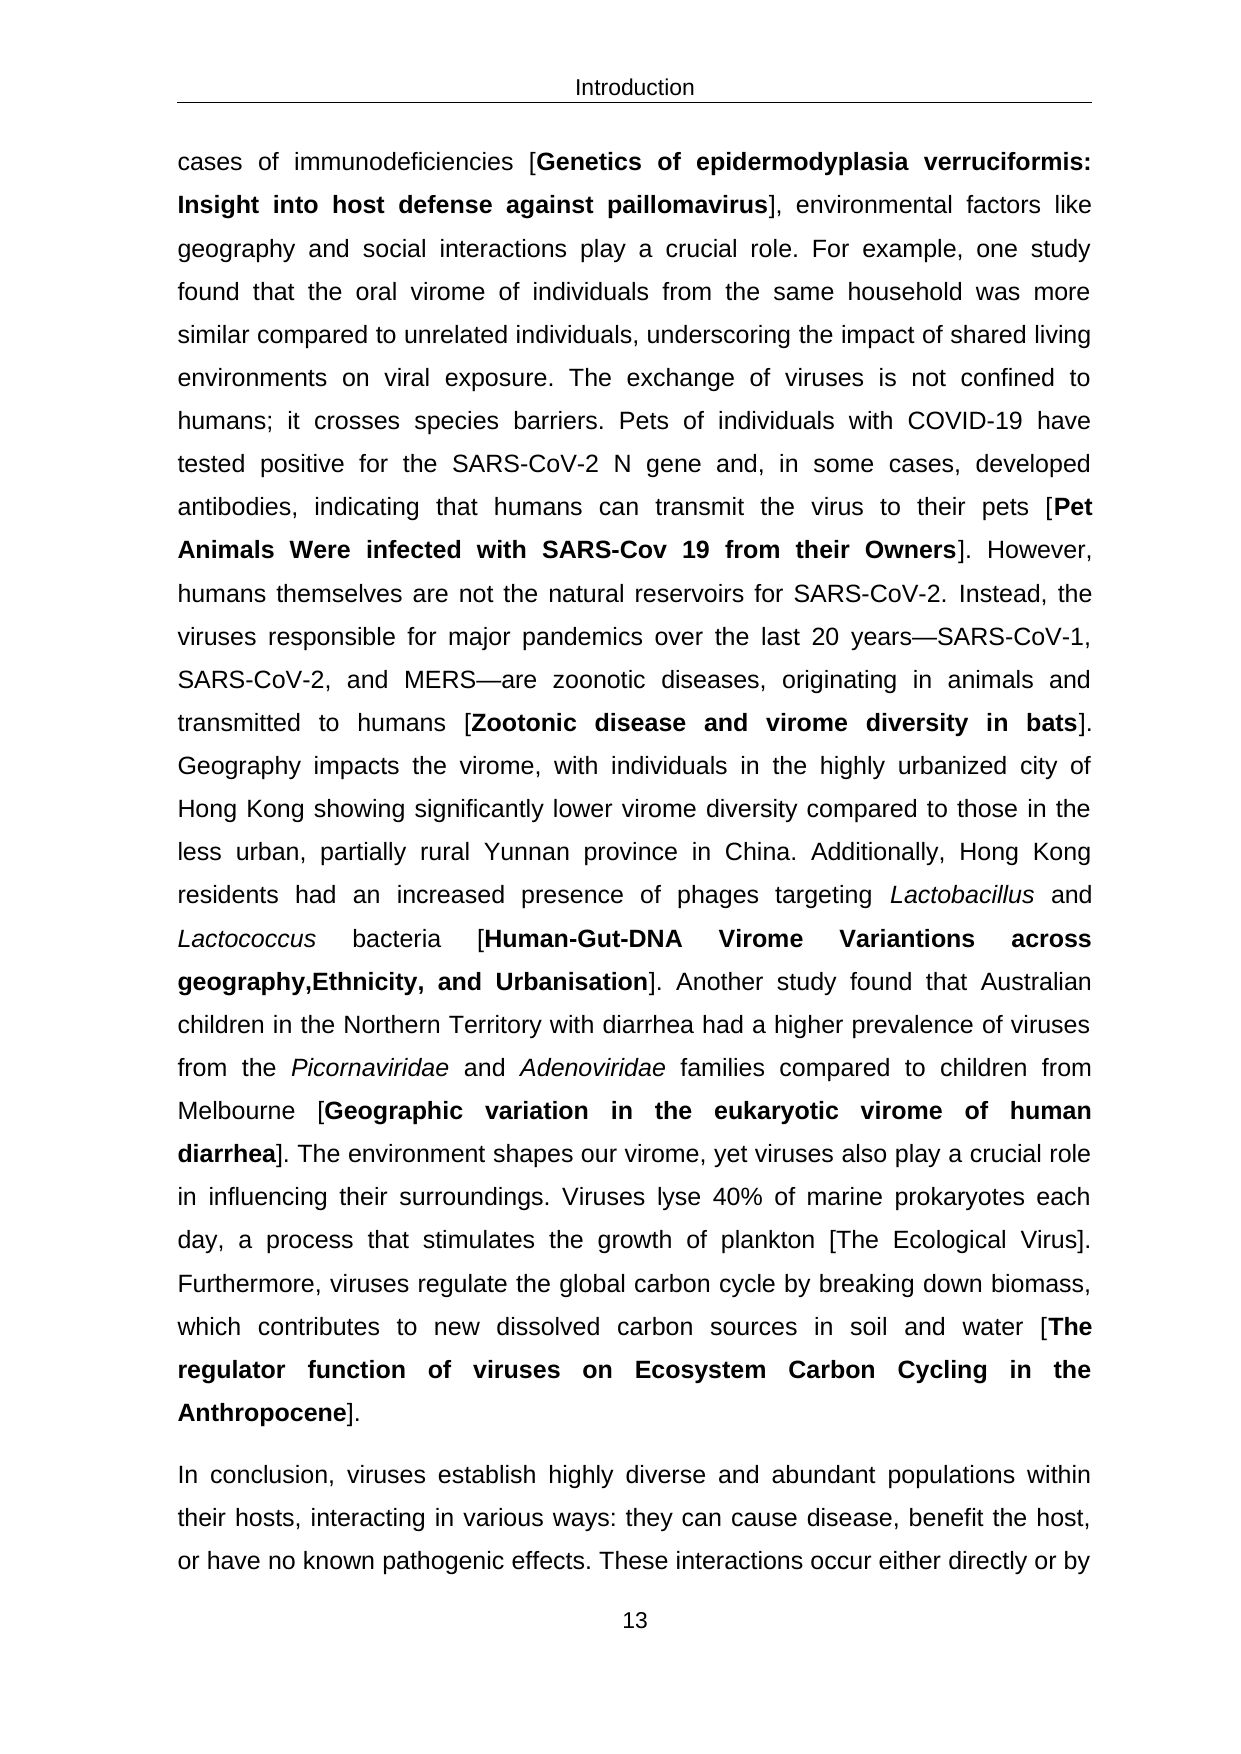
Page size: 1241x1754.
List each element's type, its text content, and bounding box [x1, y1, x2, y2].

text cases of immunodeficiencies [Genetics of epidermodyplasia verruciformis: Insight into host defense against paillomavirus], environmental factors like geography and social interactions play a crucial role. For example, one study found that the oral virome of individuals from the same household was more similar compared to unrelated individuals, underscoring the impact of shared living environments on viral exposure. The exchange of viruses is not confined to humans; it crosses species barriers. Pets of individuals with COVID-19 have tested positive for the SARS-CoV-2 N gene and, in some cases, developed antibodies, indicating that humans can transmit the virus to their pets [Pet Animals Were infected with SARS-Cov 19 from their Owners]. However, humans themselves are not the natural reservoirs for SARS-CoV-2. Instead, the viruses responsible for major pandemics over the last 20 years—SARS-CoV-1, SARS-CoV-2, and MERS—are zoonotic diseases, originating in animals and transmitted to humans [Zootonic disease and virome diversity in bats]. Geography impacts the virome, with individuals in the highly urbanized city of Hong Kong showing significantly lower virome diversity compared to those in the less urban, partially rural Yunnan province in China. Additionally, Hong Kong residents had an increased presence of phages targeting Lactobacillus and Lactococcus bacteria [Human-Gut-DNA Virome Variantions across geography,Ethnicity, and Urbanisation]. Another study found that Australian children in the Northern Territory with diarrhea had a higher prevalence of viruses from the Picornaviridae and Adenoviridae families compared to children from Melbourne [Geographic variation in the eukaryotic virome of human diarrhea]. The environment shapes our virome, yet viruses also play a crucial role in influencing their surroundings. Viruses lyse 40% of marine prokaryotes each day, a process that stimulates the growth of plankton [The Ecological Virus]. Furthermore, viruses regulate the global carbon cycle by breaking down biomass, which contributes to new dissolved carbon sources in soil and water [The regulator function of viruses on Ecosystem Carbon Cycling in the Anthropocene]. [177, 147, 1092, 1427]
text In conclusion, viruses establish highly diverse and abundant populations within their hosts, interacting in various ways: they can cause disease, benefit the host, or have no known pathogenic effects. These interactions occur either directly or by [177, 1460, 1092, 1575]
